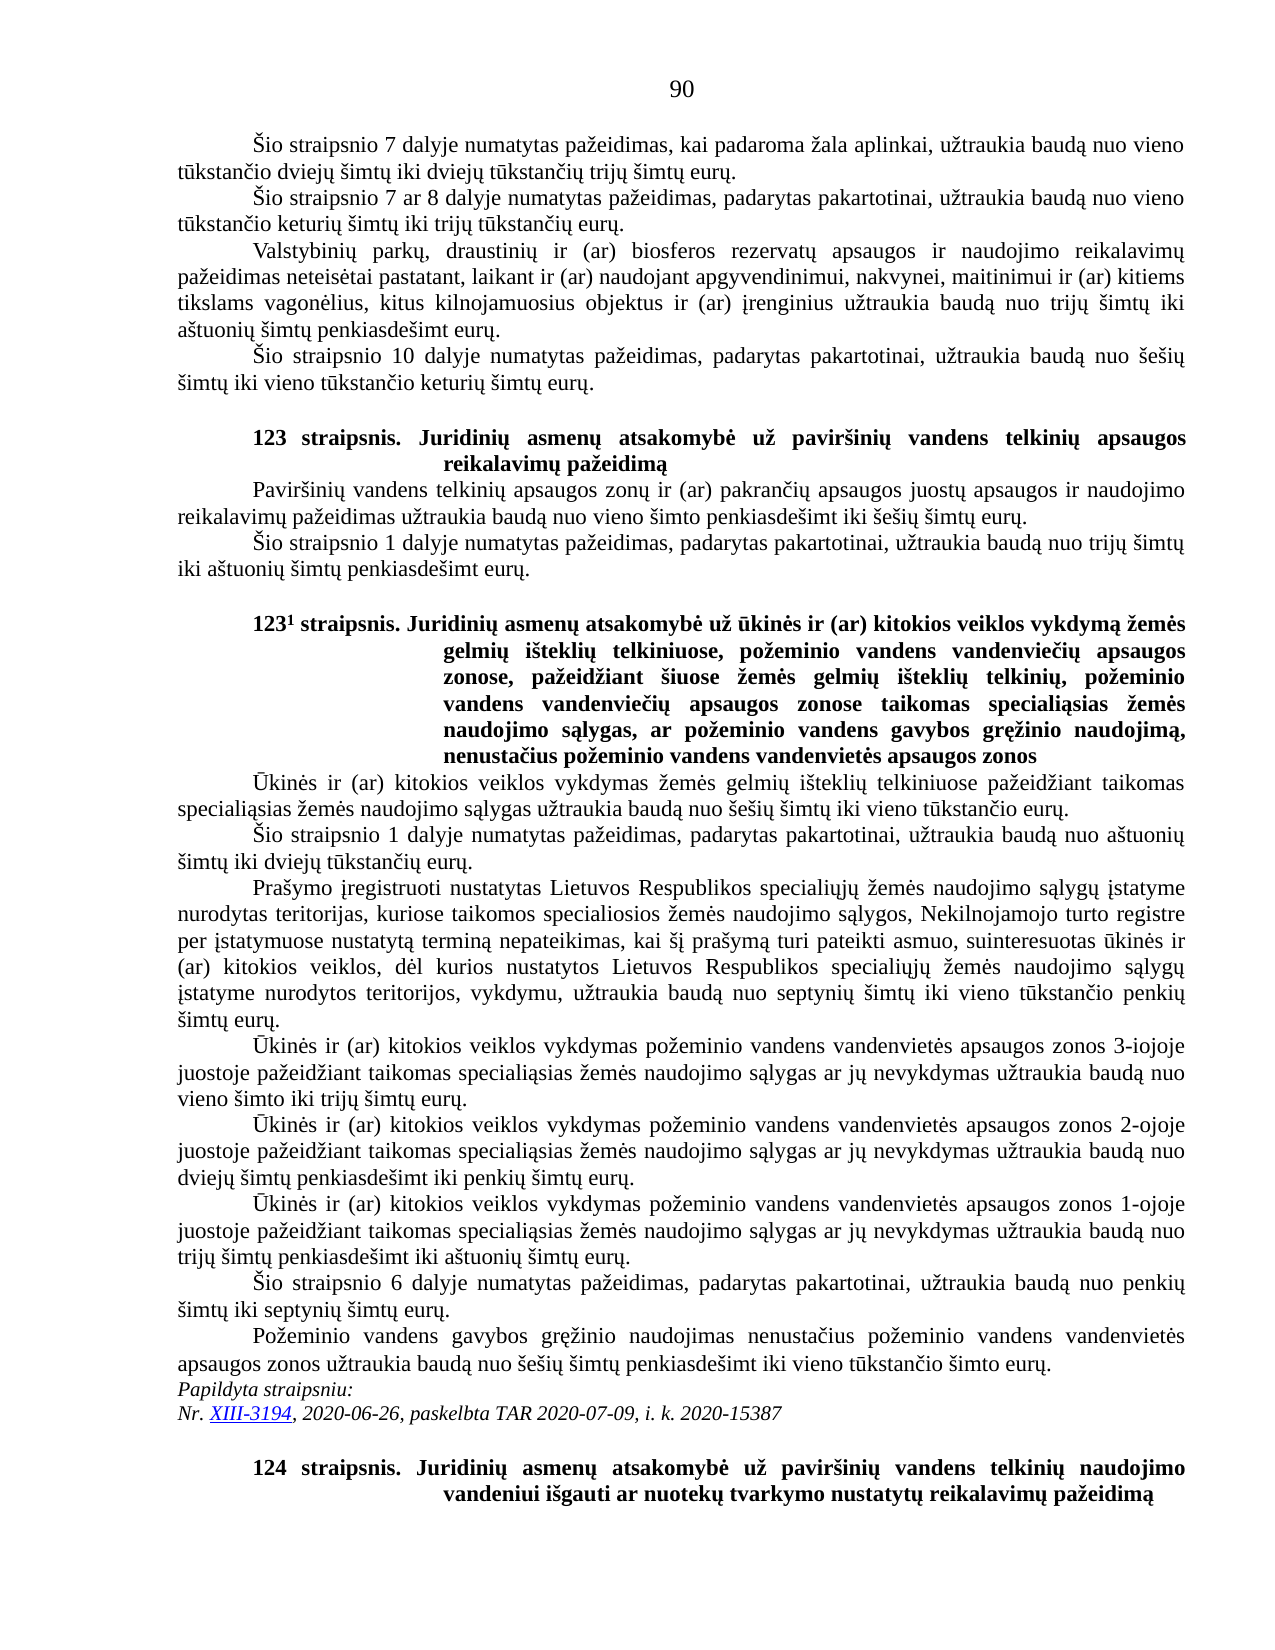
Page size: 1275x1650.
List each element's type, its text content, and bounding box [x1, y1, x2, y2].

text Paviršinių vandens telkinių apsaugos zonų ir (ar) pakrančių apsaugos juostų apsaugos ir naudojimo reikalavimų pažeidimas užtraukia baudą nuo vieno šimto penkiasdešimt iki šešių šimtų eurų. [177, 476, 1186, 529]
text 124 straipsnis. Juridinių asmenų atsakomybė už paviršinių vandens telkinių naudojimo vandeniui išgauti ar nuotekų tvarkymo nustatytų reikalavimų pažeidimą [252, 1454, 1186, 1507]
text Šio straipsnio 6 dalyje numatytas pažeidimas, padarytas pakartotinai, užtraukia baudą nuo penkių šimtų iki septynių šimtų eurų. [177, 1269, 1186, 1322]
text Šio straipsnio 1 dalyje numatytas pažeidimas, padarytas pakartotinai, užtraukia baudą nuo aštuonių šimtų iki dviejų tūkstančių eurų. [177, 821, 1186, 874]
text 123 straipsnis. Juridinių asmenų atsakomybė už paviršinių vandens telkinių apsaugos reikalavimų pažeidimą [252, 424, 1186, 476]
text Ūkinės ir (ar) kitokios veiklos vykdymas žemės gelmių išteklių telkiniuose pažeidžiant taikomas specialiąsias žemės naudojimo sąlygas užtraukia baudą nuo šešių šimtų iki vieno tūkstančio eurų. [177, 769, 1186, 821]
text Ūkinės ir (ar) kitokios veiklos vykdymas požeminio vandens vandenvietės apsaugos zonos 3-iojoje juostoje pažeidžiant taikomas specialiąsias žemės naudojimo sąlygas ar jų nevykdymas užtraukia baudą nuo vieno šimto iki trijų šimtų eurų. [177, 1032, 1186, 1111]
text Valstybinių parkų, draustinių ir (ar) biosferos rezervatų apsaugos ir naudojimo reikalavimų pažeidimas neteisėtai pastatant, laikant ir (ar) naudojant apgyvendinimui, nakvynei, maitinimui ir (ar) kitiems tikslams vagonėlius, kitus kilnojamuosius objektus ir (ar) įrenginius užtraukia baudą nuo trijų šimtų iki aštuonių šimtų penkiasdešimt eurų. [177, 237, 1186, 342]
text Šio straipsnio 10 dalyje numatytas pažeidimas, padarytas pakartotinai, užtraukia baudą nuo šešių šimtų iki vieno tūkstančio keturių šimtų eurų. [177, 342, 1186, 395]
text Šio straipsnio 1 dalyje numatytas pažeidimas, padarytas pakartotinai, užtraukia baudą nuo trijų šimtų iki aštuonių šimtų penkiasdešimt eurų. [177, 529, 1186, 582]
text 1231 straipsnis. Juridinių asmenų atsakomybė už ūkinės ir (ar) kitokios veiklos vykdymą žemės gelmių išteklių telkiniuose, požeminio vandens vandenviečių apsaugos zonose, pažeidžiant šiuose žemės gelmių išteklių telkinių, požeminio vandens vandenviečių apsaugos zonose taikomas specialiąsias žemės naudojimo sąlygas, ar požeminio vandens gavybos gręžinio naudojimą, nenustačius požeminio vandens vandenvietės apsaugos zonos [252, 611, 1186, 769]
text Šio straipsnio 7 dalyje numatytas pažeidimas, kai padaroma žala aplinkai, užtraukia baudą nuo vieno tūkstančio dviejų šimtų iki dviejų tūkstančių trijų šimtų eurų. [177, 131, 1186, 184]
text Šio straipsnio 7 ar 8 dalyje numatytas pažeidimas, padarytas pakartotinai, užtraukia baudą nuo vieno tūkstančio keturių šimtų iki trijų tūkstančių eurų. [177, 184, 1186, 237]
text Požeminio vandens gavybos gręžinio naudojimas nenustačius požeminio vandens vandenvietės apsaugos zonos užtraukia baudą nuo šešių šimtų penkiasdešimt iki vieno tūkstančio šimto eurų. [177, 1322, 1186, 1377]
text Nr. XIII-3194, 2020-06-26, paskelbta TAR 2020-07-09, i. k. 2020-15387 [177, 1401, 1186, 1425]
text Ūkinės ir (ar) kitokios veiklos vykdymas požeminio vandens vandenvietės apsaugos zonos 2-ojoje juostoje pažeidžiant taikomas specialiąsias žemės naudojimo sąlygas ar jų nevykdymas užtraukia baudą nuo dviejų šimtų penkiasdešimt iki penkių šimtų eurų. [177, 1111, 1186, 1190]
text Prašymo įregistruoti nustatytas Lietuvos Respublikos specialiųjų žemės naudojimo sąlygų įstatyme nurodytas teritorijas, kuriose taikomos specialiosios žemės naudojimo sąlygos, Nekilnojamojo turto registre per įstatymuose nustatytą terminą nepateikimas, kai šį prašymą turi pateikti asmuo, suinteresuotas ūkinės ir (ar) kitokios veiklos, dėl kurios nustatytos Lietuvos Respublikos specialiųjų žemės naudojimo sąlygų įstatyme nurodytos teritorijos, vykdymu, užtraukia baudą nuo septynių šimtų iki vieno tūkstančio penkių šimtų eurų. [177, 874, 1186, 1032]
text Papildyta straipsniu: [177, 1377, 1186, 1401]
text Ūkinės ir (ar) kitokios veiklos vykdymas požeminio vandens vandenvietės apsaugos zonos 1-ojoje juostoje pažeidžiant taikomas specialiąsias žemės naudojimo sąlygas ar jų nevykdymas užtraukia baudą nuo trijų šimtų penkiasdešimt iki aštuonių šimtų eurų. [177, 1190, 1186, 1269]
